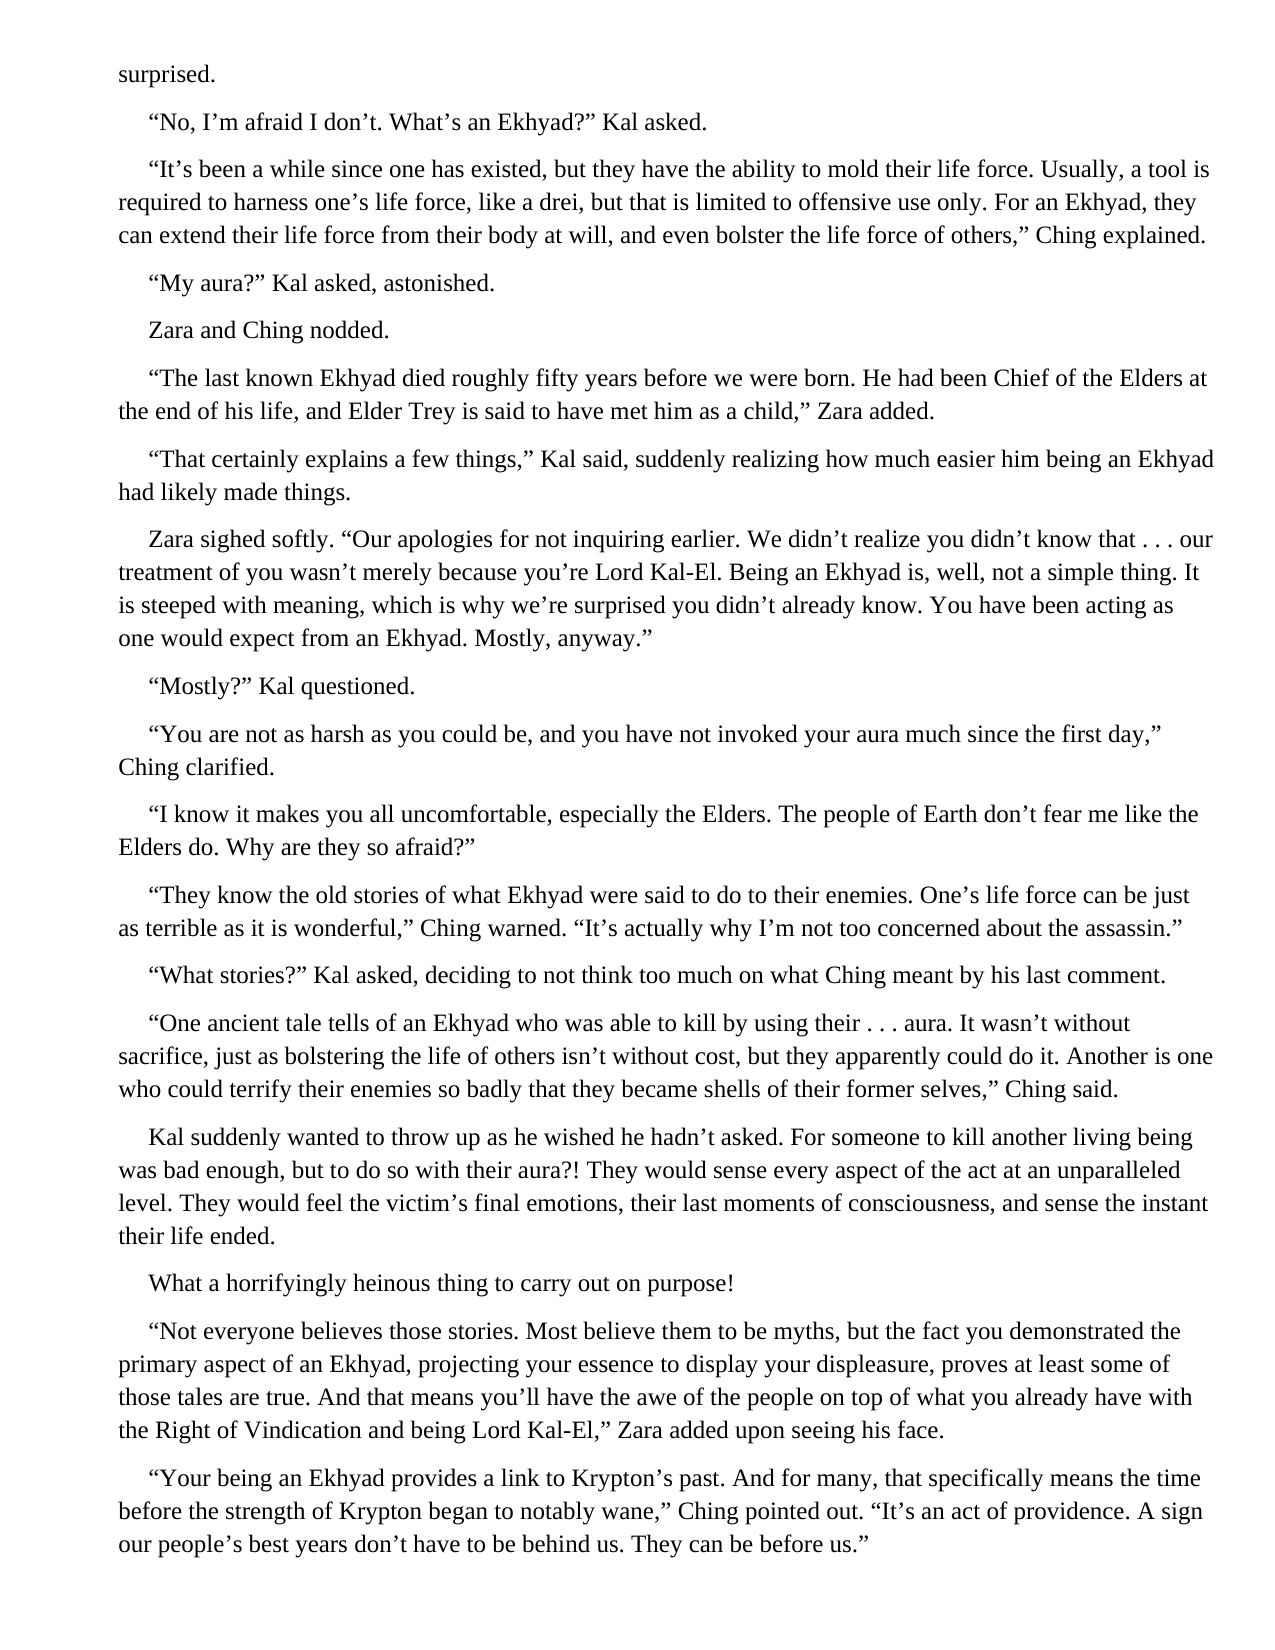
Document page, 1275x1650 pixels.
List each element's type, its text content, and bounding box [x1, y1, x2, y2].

text “My aura?” Kal asked, astonished. [118, 268, 1216, 297]
text “Mostly?” Kal questioned. [118, 671, 1216, 700]
text “They know the old stories of what Ekhyad were said to do to their enemies. One’s life force can be just as terrible as it is wonderful,” Ching warned. “It’s actually why I’m not too concerned about the assassin.” [118, 880, 1216, 942]
text “Not everyone believes those stories. Most believe them to be myths, but the fact you demonstrated the primary aspect of an Ekhyad, projecting your essence to display your displeasure, proves at least some of those tales are true. And that means you’ll have the awe of the people on top of what you already have with the Right of Vindication and being Lord Kal-El,” Zara added upon seeing his face. [118, 1316, 1216, 1444]
text “It’s been a while since one has existed, but they have the ability to mold their life force. Usually, a tool is required to harness one’s life force, like a drei, but that is limited to offensive use only. For an Ekhyad, they can extend their life force from their body at will, and even bolster the life force of others,” Ching explained. [118, 154, 1216, 249]
text “No, I’m afraid I don’t. What’s an Ekhyad?” Kal asked. [118, 107, 1216, 135]
text “You are not as harsh as you could be, and you have not invoked your aura much since the first day,” Ching clarified. [118, 719, 1216, 780]
text “The last known Ekhyad died roughly fifty years before we were born. He had been Chief of the Elders at the end of his life, and Elder Trey is said to have met him as a child,” Zara added. [118, 363, 1216, 425]
text Zara and Ching nodded. [118, 316, 1216, 344]
text Kal suddenly wanted to throw up as he wished he hadn’t asked. For someone to kill another living being was bad enough, but to do so with their aura?! They would sense every aspect of the act at an unparalleled level. They would feel the victim’s final emotions, their last moments of consciousness, and sense the instant their life ended. [118, 1122, 1216, 1249]
text What a horrifyingly heinous thing to carry out on purpose! [118, 1268, 1216, 1297]
text Zara sighed softly. “Our apologies for not inquiring earlier. We didn’t realize you didn’t know that . . . our treatment of you wasn’t merely because you’re Lord Kal-El. Being an Ekhyad is, well, not a simple thing. It is steeped with meaning, which is why we’re surprised you didn’t already know. You have been acting as one would expect from an Ekhyad. Mostly, anyway.” [118, 524, 1216, 652]
text “I know it makes you all uncomfortable, especially the Elders. The people of Earth don’t fear me like the Elders do. Why are they so afraid?” [118, 799, 1216, 861]
text “What stories?” Kal asked, deciding to not think too much on what Ching meant by his last comment. [118, 961, 1216, 989]
text surprised. [118, 59, 1216, 88]
text “Your being an Ekhyad provides a link to Krypton’s past. And for many, that specifically means the time before the strength of Krypton began to notably wane,” Ching pointed out. “It’s an act of providence. A sign our people’s best years don’t have to be behind us. They can be before us.” [118, 1463, 1216, 1557]
text “One ancient tale tells of an Ekhyad who was able to kill by using their . . . aura. It wasn’t without sacrifice, just as bolstering the life of others isn’t without cost, but they apparently could do it. Another is one who could terrify their enemies so badly that they became shells of their former selves,” Ching said. [118, 1008, 1216, 1103]
text “That certainly explains a few things,” Kal said, suddenly realizing how much easier him being an Ekhyad had likely made things. [118, 444, 1216, 506]
